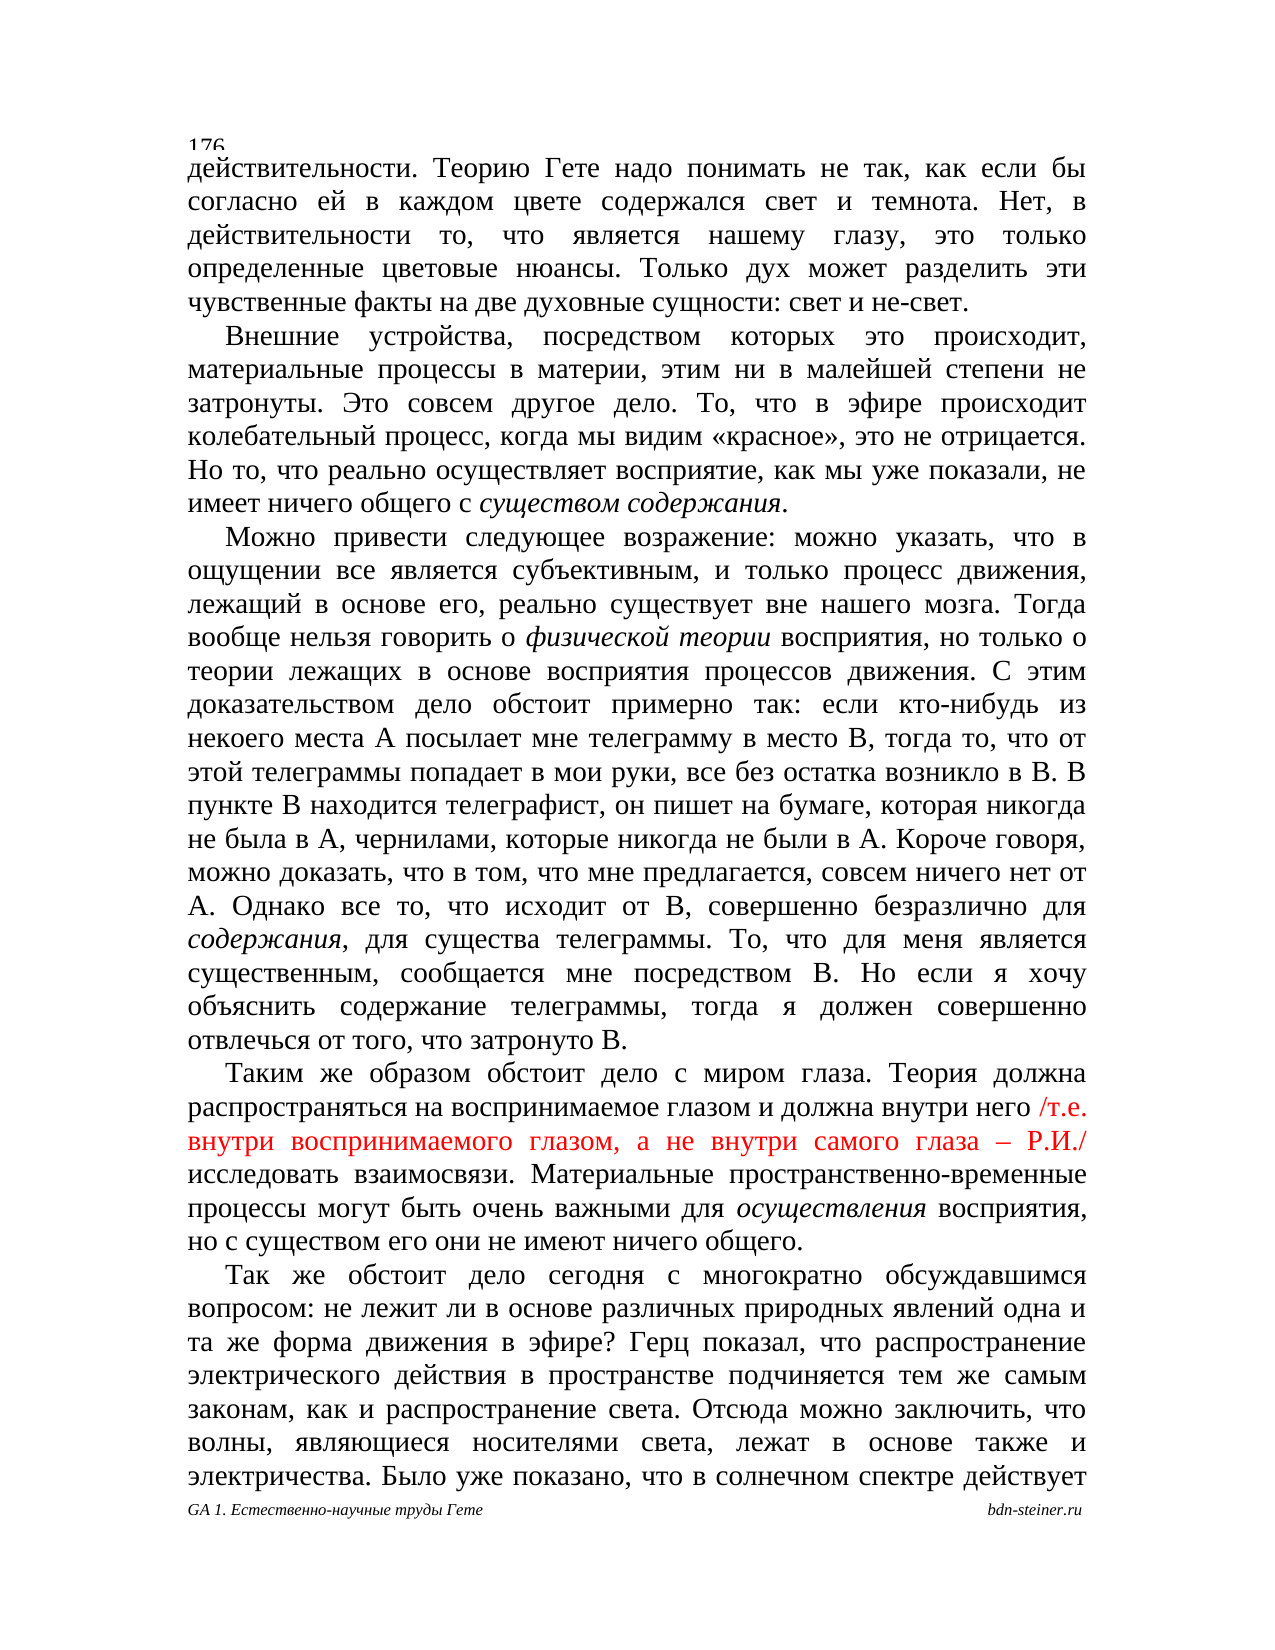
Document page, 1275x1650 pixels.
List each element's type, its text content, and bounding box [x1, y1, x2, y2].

text Можно привести следующее возражение: можно указать, что в ощущении все является субъективным, и только процесс движения, лежащий в основе его, реально существует вне нашего мозга. Тогда вообще нельзя говорить о физической теории восприятия, но только о теории лежащих в основе восприятия процессов движения. С этим доказательством дело обстоит примерно так: если кто-нибудь из некоего места А посылает мне телеграмму в место В, тогда то, что от этой телеграммы попадает в мои руки, все без остатка возникло в В. В пункте В находится телеграфист, он пишет на бумаге, которая никогда не была в А, чернилами, которые никогда не были в А. Короче говоря, можно доказать, что в том, что мне предлагается, совсем ничего нет от А. Однако все то, что исходит от В, совершенно безразлично для содержания, для существа телеграммы. То, что для меня является существенным, сообщается мне посредством В. Но если я хочу объяснить содержание телеграммы, тогда я должен совершенно отвлечься от того, что затронуто В. [187, 519, 1087, 1056]
text Таким же образом обстоит дело с миром глаза. Теория должна распространяться на воспринимаемое глазом и должна внутри него /т.е. внутри воспринимаемого глазом, а не внутри самого глаза – Р.И./ исследовать взаимосвязи. Материальные пространственно-временные процессы могут быть очень важными для осуществления восприятия, но с существом его они не имеют ничего общего. [187, 1056, 1087, 1257]
text Так же обстоит дело сегодня с многократно обсуждавшимся вопросом: не лежит ли в основе различных природных явлений одна и та же форма движения в эфире? Герц показал, что распространение электрического действия в пространстве подчиняется тем же самым законам, как и распространение света. Отсюда можно заключить, что волны, являющиеся носителями света, лежат в основе также и электричества. Было уже показано, что в солнечном спектре действует [187, 1257, 1087, 1492]
text действительности. Теорию Гете надо понимать не так, как если бы согласно ей в каждом цвете содержался свет и темнота. Нет, в действительности то, что является нашему глазу, это только определенные цветовые нюансы. Только дух может разделить эти чувственные факты на две духовные сущности: свет и не-свет. [187, 150, 1087, 318]
text Внешние устройства, посредством которых это происходит, материальные процессы в материи, этим ни в малейшей степени не затронуты. Это совсем другое дело. То, что в эфире происходит колебательный процесс, когда мы видим «красное», это не отрицается. Но то, что реально осуществляет восприятие, как мы уже показали, не имеет ничего общего с существом содержания. [187, 318, 1087, 519]
